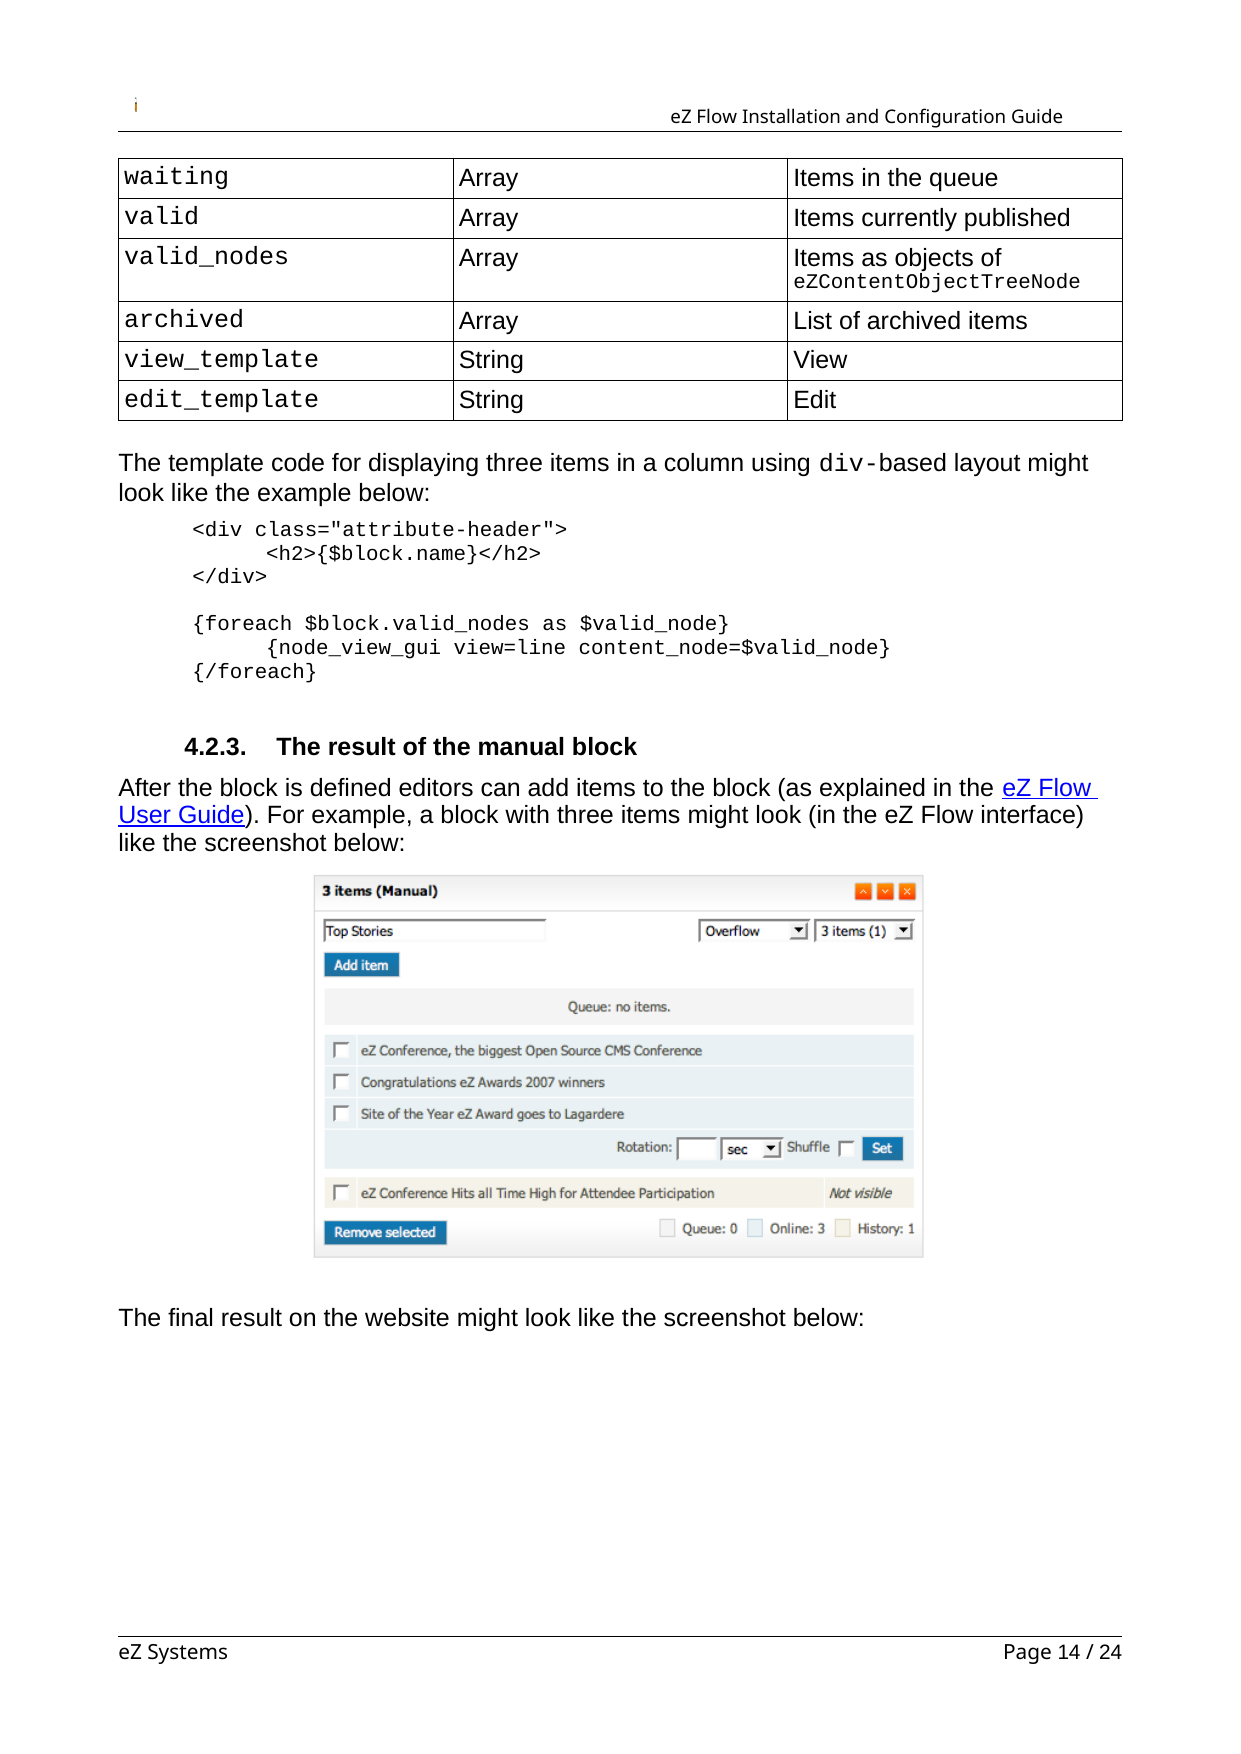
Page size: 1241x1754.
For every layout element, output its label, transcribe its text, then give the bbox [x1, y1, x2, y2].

table_cell edit_template [119, 381, 453, 420]
picture [309, 869, 931, 1264]
text <div class="attribute-header"> [118, 519, 1122, 542]
table_cell Array [454, 159, 787, 198]
text The final result on the website might look like the screenshot below: [118, 1304, 1122, 1332]
table_cell waiting [119, 159, 453, 198]
table_cell Array [454, 199, 787, 237]
table_cell view_template [119, 342, 453, 380]
table_cell Items as objects of eZContentObjectTreeNode [788, 239, 1122, 301]
table_cell Array [454, 302, 787, 341]
text <h2>{$block.name}</h2> [118, 542, 1122, 566]
table_cell Array [454, 239, 787, 301]
table_cell Items in the queue [788, 159, 1122, 198]
text After the block is defined editors can add items to the block (as explained in the eZ Flow User Guide). For example, a block with three items might look (in the eZ Flow interface) like the screenshot below: [118, 773, 1122, 857]
text {foreach $block.valid_nodes as $valid_node} [118, 613, 1122, 637]
text </div> [118, 566, 1122, 590]
table_cell String [454, 342, 787, 380]
table_cell Items currently published [788, 199, 1122, 237]
table_cell List of archived items [788, 302, 1122, 341]
table_cell String [454, 381, 787, 420]
table_cell Edit [788, 381, 1122, 420]
table_cell valid [119, 199, 453, 237]
text The template code for displaying three items in a column using div-based layout might look like the example below: [118, 448, 1122, 506]
table_cell valid_nodes [119, 239, 453, 301]
subtitle The result of the manual block [177, 733, 1122, 761]
table_cell archived [119, 302, 453, 341]
text {/foreach} [192, 661, 1122, 684]
text {node_view_gui view=line content_node=$valid_node} [118, 637, 1122, 661]
table_cell View [788, 342, 1122, 380]
